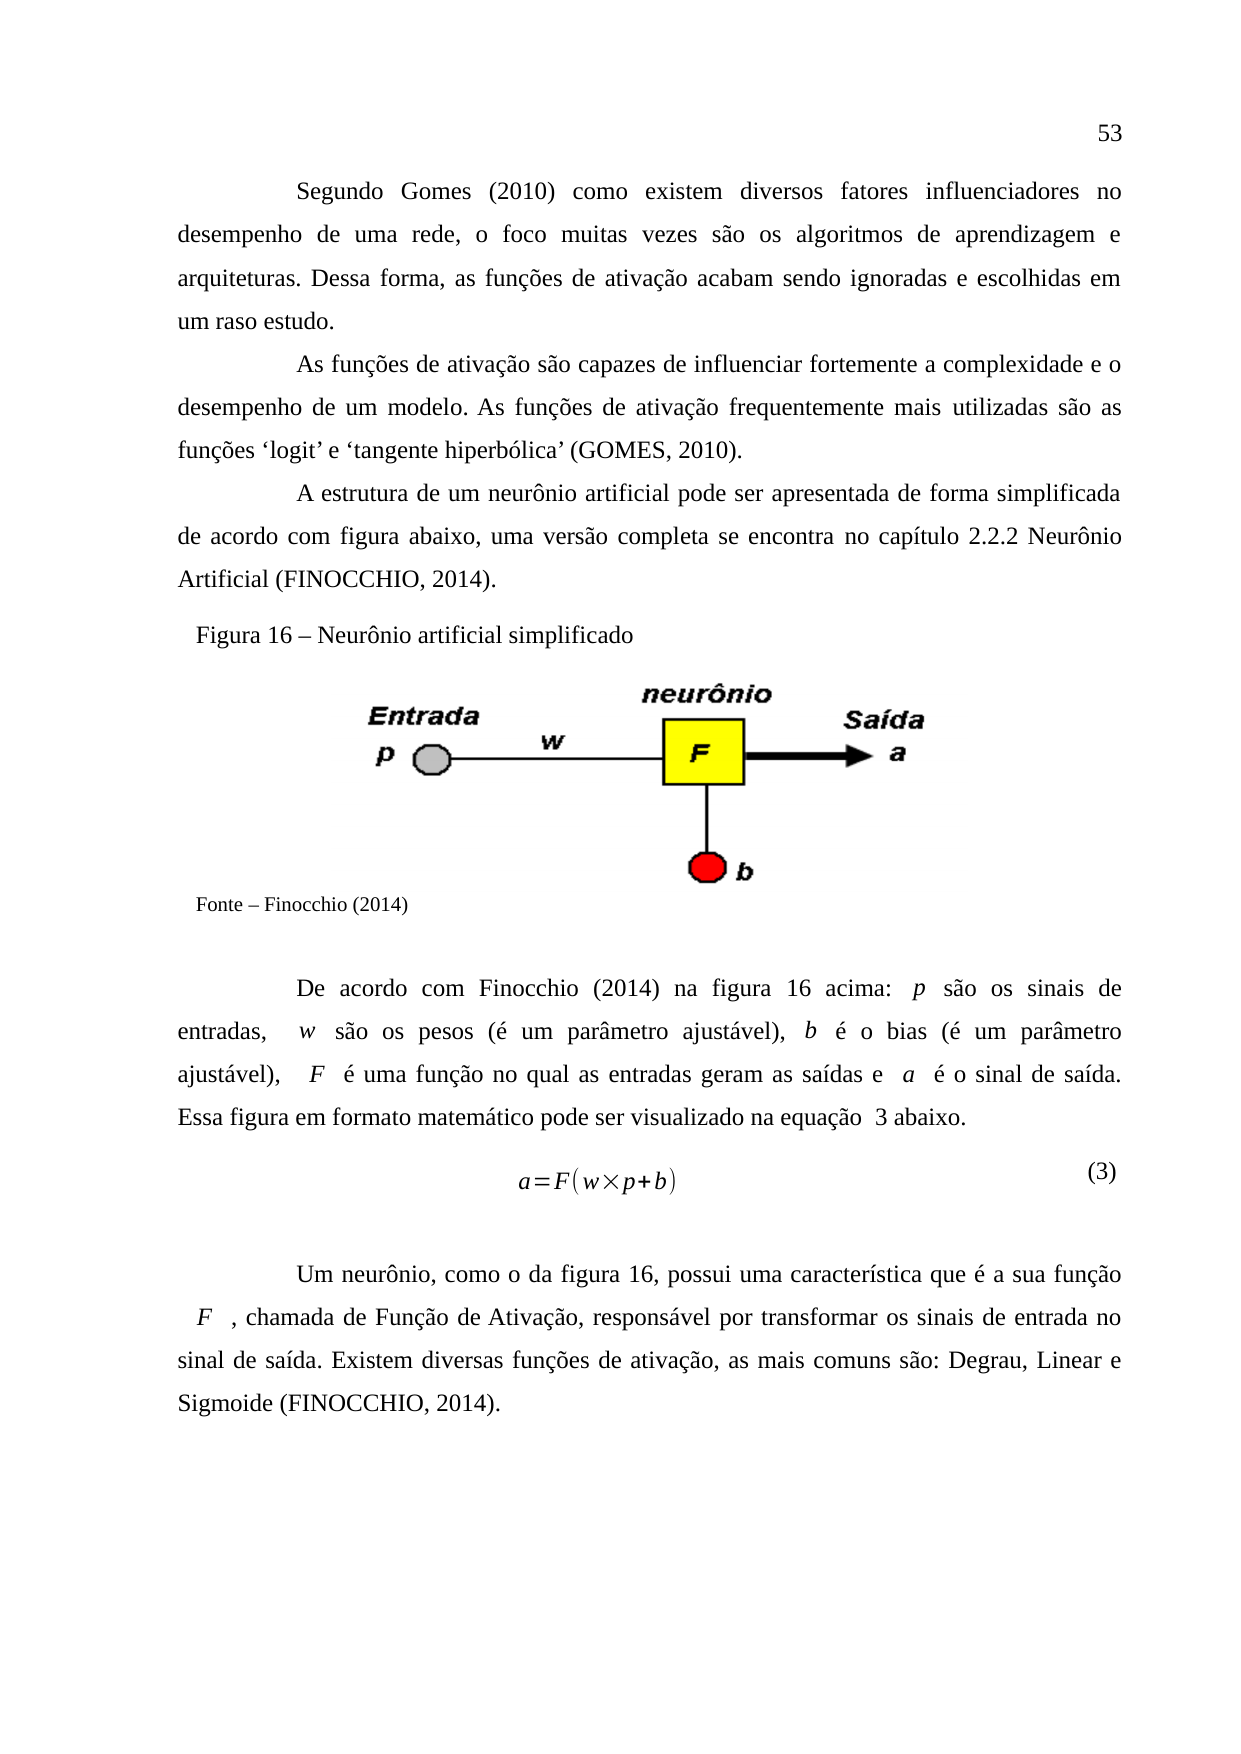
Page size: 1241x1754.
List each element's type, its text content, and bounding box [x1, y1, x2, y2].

text Um neurônio, como o da figura 16, possui uma característica que é a sua função , chamada de Função de Ativação, responsável por transformar os sinais de entrada no sinal de saída. Existem diversas funções de ativação, as mais comuns são: Degrau, Linear e Sigmoide (FINOCCHIO, 2014). [177, 1259, 1122, 1417]
text As funções de ativação são capazes de influenciar fortemente a complexidade e o desempenho de um modelo. As funções de ativação frequentemente mais utilizadas são as funções ‘logit’ e ‘tangente hiperbólica’ (GOMES, 2010). [177, 349, 1122, 464]
text Fonte – Finocchio (2014) [196, 892, 1104, 916]
table_header (3) [1017, 1146, 1122, 1216]
text Figura 16 – Neurônio artificial simplificado [196, 620, 1104, 649]
table_header [177, 1146, 1017, 1216]
picture [331, 673, 968, 892]
text A estrutura de um neurônio artificial pode ser apresentada de forma simplificada de acordo com figura abaixo, uma versão completa se encontra no capítulo 2.2.2 Neurônio Artificial (FINOCCHIO, 2014). [177, 478, 1122, 593]
text De acordo com Finocchio (2014) na figura 16 acima:são os sinais de entradas, são os pesos (é um parâmetro ajustável),é o bias (é um parâmetro ajustável), é uma função no qual as entradas geram as saídas eé o sinal de saída. Essa figura em formato matemático pode ser visualizado na equação 3 abaixo. [177, 973, 1122, 1131]
text Segundo Gomes (2010) como existem diversos fatores influenciadores no desempenho de uma rede, o foco muitas vezes são os algoritmos de aprendizagem e arquiteturas. Dessa forma, as funções de ativação acabam sendo ignoradas e escolhidas em um raso estudo. [177, 176, 1122, 334]
